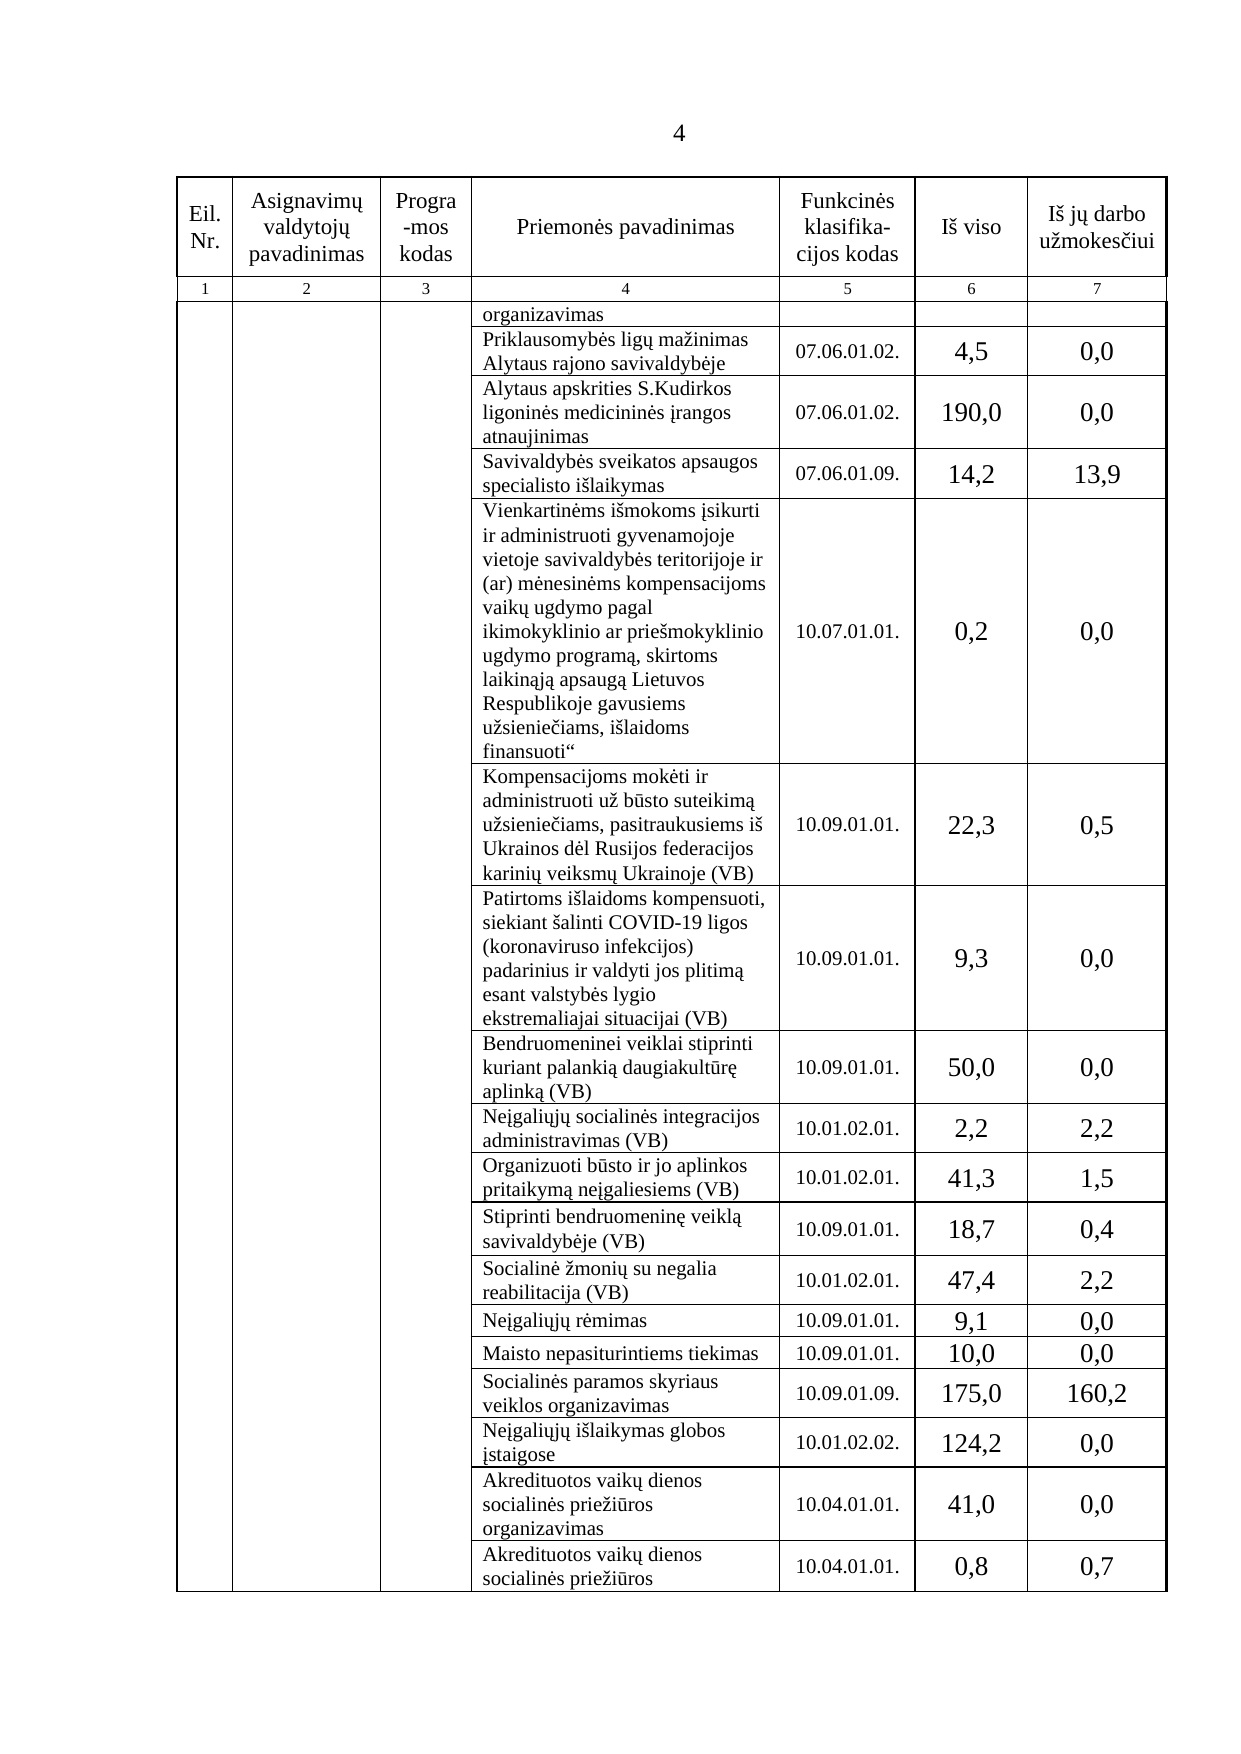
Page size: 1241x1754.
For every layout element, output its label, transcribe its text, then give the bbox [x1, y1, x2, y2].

table_cell [1194, 1030, 1199, 1103]
table_cell 1,5 [1028, 1153, 1165, 1201]
table_cell 10.09.01.01. [780, 1337, 914, 1368]
table_cell [1194, 1201, 1199, 1254]
table_cell [1194, 216, 1199, 276]
table_cell Kompensacijoms mokėti ir administruoti už būsto suteikimą užsieniečiams, pasitraukusiems iš Ukrainos dėl Rusijos federacijos karinių veiksmų Ukrainoje (VB) [472, 764, 779, 884]
table_cell [1194, 885, 1199, 1030]
table_cell Akredituotos vaikų dienos socialinės priežiūros [472, 1541, 779, 1591]
table_cell [1168, 1466, 1194, 1540]
table_cell [1168, 1103, 1194, 1152]
table_cell [1194, 448, 1199, 497]
table_cell 2,2 [916, 1104, 1027, 1152]
table_cell [1194, 326, 1199, 375]
table_cell [233, 302, 380, 1591]
table_cell 0,0 [1028, 1468, 1165, 1540]
table_cell [1168, 1304, 1194, 1336]
table_cell [1168, 301, 1194, 326]
table_header Eil. Nr. [178, 178, 232, 276]
table_cell [1168, 1030, 1194, 1103]
table_cell [1168, 216, 1194, 276]
table_cell 10.04.01.01. [780, 1541, 914, 1591]
table_cell 7 [1028, 277, 1166, 301]
table_cell 2,2 [1028, 1104, 1165, 1152]
table_cell 175,0 [916, 1369, 1027, 1417]
table_cell Neįgaliųjų išlaikymas globos įstaigose [472, 1418, 779, 1466]
table_cell 0,0 [1028, 1337, 1165, 1368]
table_cell 41,3 [916, 1153, 1027, 1201]
table_cell 190,0 [916, 376, 1027, 448]
table_cell 10.01.02.01. [780, 1256, 914, 1304]
table_cell [1168, 1417, 1194, 1466]
table_cell [1168, 763, 1194, 884]
table_cell Akredituotos vaikų dienos socialinės priežiūros organizavimas [472, 1468, 779, 1540]
table_cell [1168, 1540, 1194, 1591]
table_cell [916, 302, 1027, 326]
table_cell 4 [472, 277, 779, 301]
table_cell Stiprinti bendruomeninę veiklą savivaldybėje (VB) [472, 1203, 779, 1254]
table_cell 2,2 [1028, 1256, 1165, 1304]
table_cell 10.04.01.01. [780, 1468, 914, 1540]
table_cell 10.01.02.01. [780, 1104, 914, 1152]
table_cell [1168, 375, 1194, 448]
table_cell [1194, 1417, 1199, 1466]
table_cell 9,1 [916, 1305, 1027, 1336]
table_header [1171, 176, 1194, 216]
table_cell 10.09.01.01. [780, 1031, 914, 1103]
table_cell 0,0 [1028, 1031, 1165, 1103]
table_cell 18,7 [916, 1203, 1027, 1254]
table_cell 10.01.02.01. [780, 1153, 914, 1201]
table_cell 10.09.01.01. [780, 886, 914, 1030]
table_header Asignavimų valdytojų pavadinimas [233, 178, 380, 276]
table_cell [1168, 448, 1194, 497]
table_cell Alytaus apskrities S.Kudirkos ligoninės medicininės įrangos atnaujinimas [472, 376, 779, 448]
table_cell 0,4 [1028, 1203, 1165, 1254]
table_cell 0,0 [1028, 1418, 1165, 1466]
table_cell [1194, 1466, 1199, 1540]
table_cell 50,0 [916, 1031, 1027, 1103]
table_cell 0,0 [1028, 376, 1165, 448]
table_cell [1168, 1255, 1194, 1304]
table_cell [1194, 1540, 1199, 1591]
table_cell 2 [233, 277, 380, 301]
table_cell organizavimas [472, 302, 779, 326]
table_cell 07.06.01.02. [780, 376, 914, 448]
table_cell [1194, 1103, 1199, 1152]
table_cell [1168, 1368, 1194, 1417]
table_cell Socialinė žmonių su negalia reabilitacija (VB) [472, 1256, 779, 1304]
table_cell [1168, 1152, 1194, 1201]
table_cell 0,0 [1028, 1305, 1165, 1336]
table_header Funkcinės klasifika-cijos kodas [780, 178, 914, 276]
table_cell Maisto nepasiturintiems tiekimas [472, 1337, 779, 1368]
table_cell 1 [178, 277, 232, 301]
table_cell 0,0 [1028, 886, 1165, 1030]
table_cell 0,0 [1028, 499, 1165, 763]
table_cell 10,0 [916, 1337, 1027, 1368]
table_cell Savivaldybės sveikatos apsaugos specialisto išlaikymas [472, 449, 779, 497]
table_cell Patirtoms išlaidoms kompensuoti, siekiant šalinti COVID-19 ligos (koronaviruso infekcijos) padarinius ir valdyti jos plitimą esant valstybės lygio ekstremaliajai situacijai (VB) [472, 886, 779, 1030]
table_cell 10.09.01.01. [780, 1203, 914, 1254]
table_cell Bendruomeninei veiklai stiprinti kuriant palankią daugiakultūrę aplinką (VB) [472, 1031, 779, 1103]
table_cell [178, 302, 232, 1591]
table_header Iš viso [916, 178, 1027, 276]
table_cell [1194, 1336, 1199, 1368]
table_cell Neįgaliųjų rėmimas [472, 1305, 779, 1336]
table_cell [1167, 276, 1194, 301]
table_cell 10.07.01.01. [780, 499, 914, 763]
table_cell [1168, 326, 1194, 375]
table_cell 14,2 [916, 449, 1027, 497]
table_cell 07.06.01.02. [780, 327, 914, 375]
table_cell 0,0 [1028, 327, 1165, 375]
table_cell 0,5 [1028, 764, 1165, 884]
table_cell 47,4 [916, 1256, 1027, 1304]
table_header Priemonės pavadinimas [472, 178, 779, 276]
table_header Iš jų darbo užmokesčiui [1028, 178, 1165, 276]
table_cell [1168, 1336, 1194, 1368]
table_cell 9,3 [916, 886, 1027, 1030]
table_cell 0,8 [916, 1541, 1027, 1591]
table_cell Vienkartinėms išmokoms įsikurti ir administruoti gyvenamojoje vietoje savivaldybės teritorijoje ir (ar) mėnesinėms kompensacijoms vaikų ugdymo pagal ikimokyklinio ar priešmokyklinio ugdymo programą, skirtoms laikinąją apsaugą Lietuvos Respublikoje gavusiems užsieniečiams, išlaidoms finansuoti“ [472, 499, 779, 763]
table_cell [1194, 375, 1199, 448]
table_cell 160,2 [1028, 1369, 1165, 1417]
table_cell 10.01.02.02. [780, 1418, 914, 1466]
table_cell 3 [381, 277, 471, 301]
table_cell [1194, 1368, 1199, 1417]
table_cell [1194, 1255, 1199, 1304]
table_cell [1194, 498, 1199, 763]
table_cell 6 [916, 277, 1027, 301]
table_cell Organizuoti būsto ir jo aplinkos pritaikymą neįgaliesiems (VB) [472, 1153, 779, 1201]
table_cell Priklausomybės ligų mažinimas Alytaus rajono savivaldybėje [472, 327, 779, 375]
table_header [1194, 176, 1199, 216]
table_cell 10.09.01.09. [780, 1369, 914, 1417]
table_cell [1194, 276, 1199, 301]
table_cell 124,2 [916, 1418, 1027, 1466]
table_cell Neįgaliųjų socialinės integracijos administravimas (VB) [472, 1104, 779, 1152]
table_cell [1194, 763, 1199, 884]
table_cell 41,0 [916, 1468, 1027, 1540]
table_header Progra-mos kodas [381, 178, 471, 276]
table_cell 4,5 [916, 327, 1027, 375]
table_cell [780, 302, 914, 326]
table_cell 5 [780, 277, 914, 301]
table_cell [1168, 498, 1194, 763]
table_cell 22,3 [916, 764, 1027, 884]
table_cell [1168, 885, 1194, 1030]
table_cell 07.06.01.09. [780, 449, 914, 497]
table_cell 13,9 [1028, 449, 1165, 497]
table_cell Socialinės paramos skyriaus veiklos organizavimas [472, 1369, 779, 1417]
table_cell [1194, 1152, 1199, 1201]
table_cell [381, 302, 471, 1591]
table_cell 10.09.01.01. [780, 764, 914, 884]
table_cell [1028, 302, 1165, 326]
table_cell 0,7 [1028, 1541, 1165, 1591]
table_cell [1194, 301, 1199, 326]
table_cell 0,2 [916, 499, 1027, 763]
table_cell [1194, 1304, 1199, 1336]
table_cell 10.09.01.01. [780, 1305, 914, 1336]
table_cell [1168, 1201, 1194, 1254]
